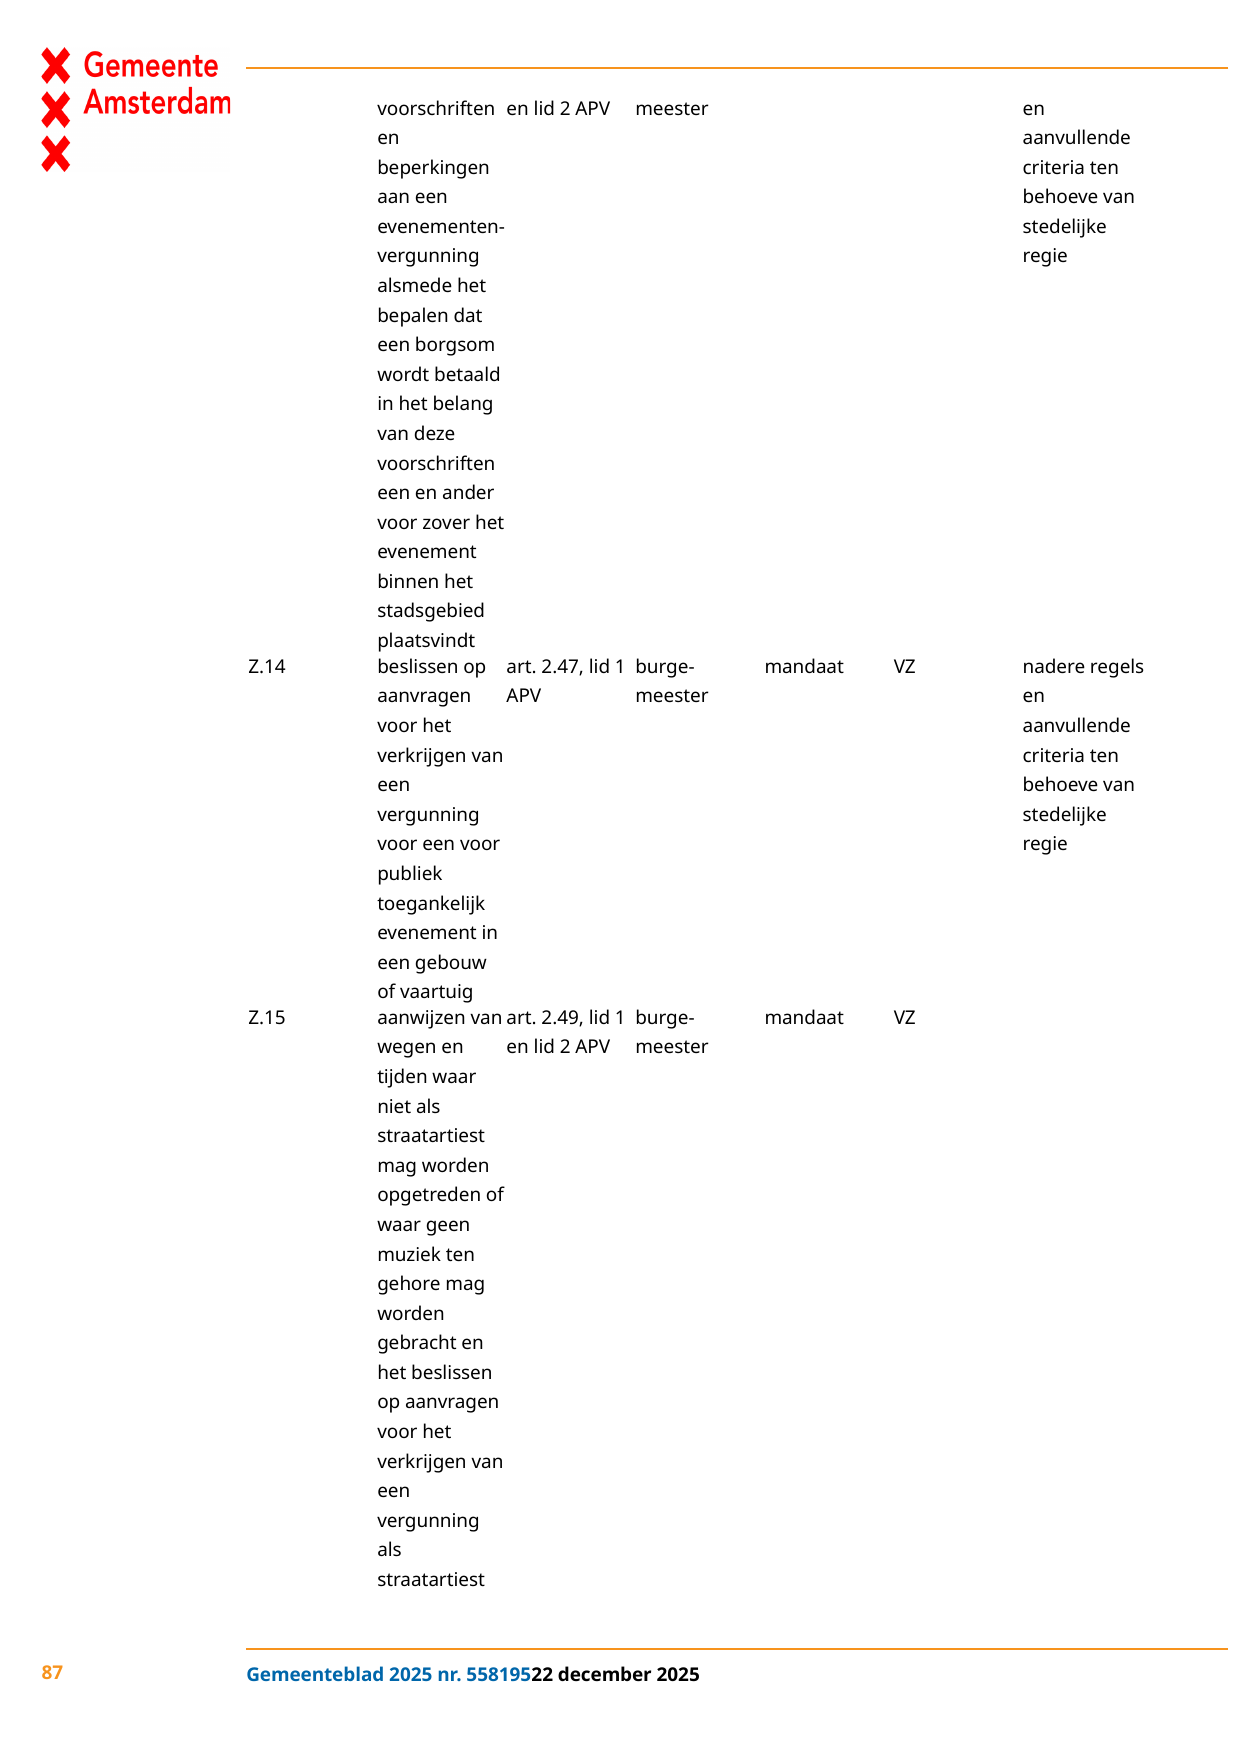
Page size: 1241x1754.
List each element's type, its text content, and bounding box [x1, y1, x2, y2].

table_cell [894, 95, 1022, 653]
table_cell en lid 2 APV [506, 95, 635, 653]
table_cell Z.15 [248, 1004, 377, 1592]
table_cell beslissen op aanvragen voor het verkrijgen van een vergunning voor een voor publiek toegankelijk evenement in een gebouw of vaartuig [377, 653, 506, 1004]
table_cell burge-meester [635, 1004, 764, 1592]
picture [41, 47, 231, 172]
table_cell [1023, 1004, 1152, 1592]
table_cell nadere regels en aanvullende criteria ten behoeve van stedelijke regie [1023, 653, 1152, 1004]
table_cell [248, 95, 377, 653]
table_cell [764, 95, 893, 653]
table_cell mandaat [764, 1004, 893, 1592]
table_cell VZ [894, 1004, 1022, 1592]
table_cell en aanvullende criteria ten behoeve van stedelijke regie [1023, 95, 1152, 653]
table_cell VZ [894, 653, 1022, 1004]
table_cell meester [635, 95, 764, 653]
table_cell burge-meester [635, 653, 764, 1004]
table_cell art. 2.49, lid 1 en lid 2 APV [506, 1004, 635, 1592]
table_cell aanwijzen van wegen en tijden waar niet als straatartiest mag worden opgetreden of waar geen muziek ten gehore mag worden gebracht en het beslissen op aanvragen voor het verkrijgen van een vergunning als straatartiest [377, 1004, 506, 1592]
table_cell voorschriften en beperkingen aan een evenementen-vergunning alsmede het bepalen dat een borgsom wordt betaald in het belang van deze voorschriften een en ander voor zover het evenement binnen het stadsgebied plaatsvindt [377, 95, 506, 653]
table_cell art. 2.47, lid 1 APV [506, 653, 635, 1004]
table_cell mandaat [764, 653, 893, 1004]
table_cell Z.14 [248, 653, 377, 1004]
